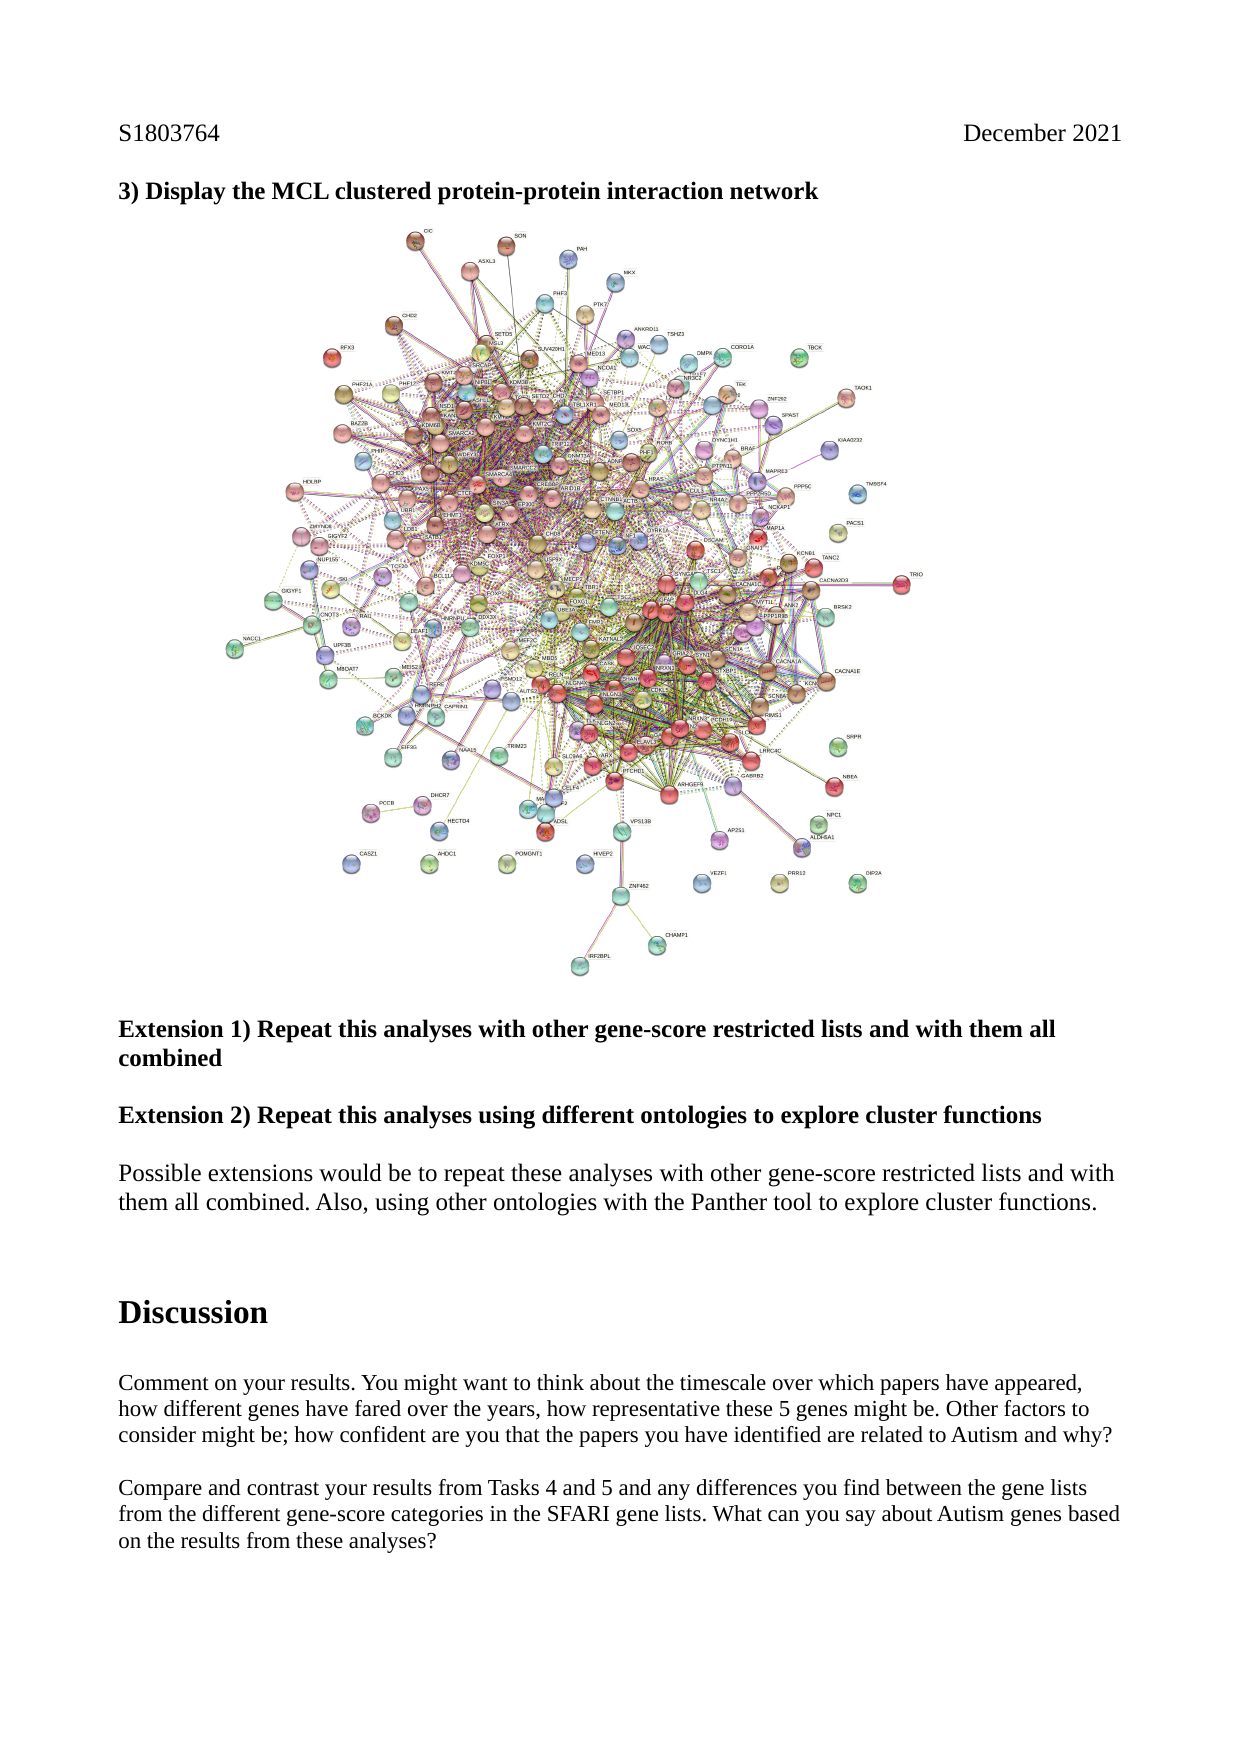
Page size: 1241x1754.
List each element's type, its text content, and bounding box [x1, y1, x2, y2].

text Discussion [118, 1292, 1122, 1369]
text Possible extensions would be to repeat these analyses with other gene-score restricted lists and with them all combined. Also, using other ontologies with the Panther tool to explore cluster functions. [118, 1129, 1122, 1215]
text 3) Display the MCL clustered protein-protein interaction network Extension 1) Repeat this analyses with other gene-score restricted lists and with them all combined Extension 2) Repeat this analyses using different ontologies to explore cluster functions [118, 176, 1122, 1129]
picture [215, 218, 924, 986]
text Comment on your results. You might want to think about the timescale over which papers have appeared, how different genes have fared over the years, how representative these 5 genes might be. Other factors to consider might be; how confident are you that the papers you have identified are related to Autism and why? [118, 1369, 1122, 1448]
text Compare and contrast your results from Tasks 4 and 5 and any differences you find between the gene lists from the different gene-score categories in the SFARI gene lists. What can you say about Autism genes based on the results from these analyses? [118, 1474, 1122, 1553]
